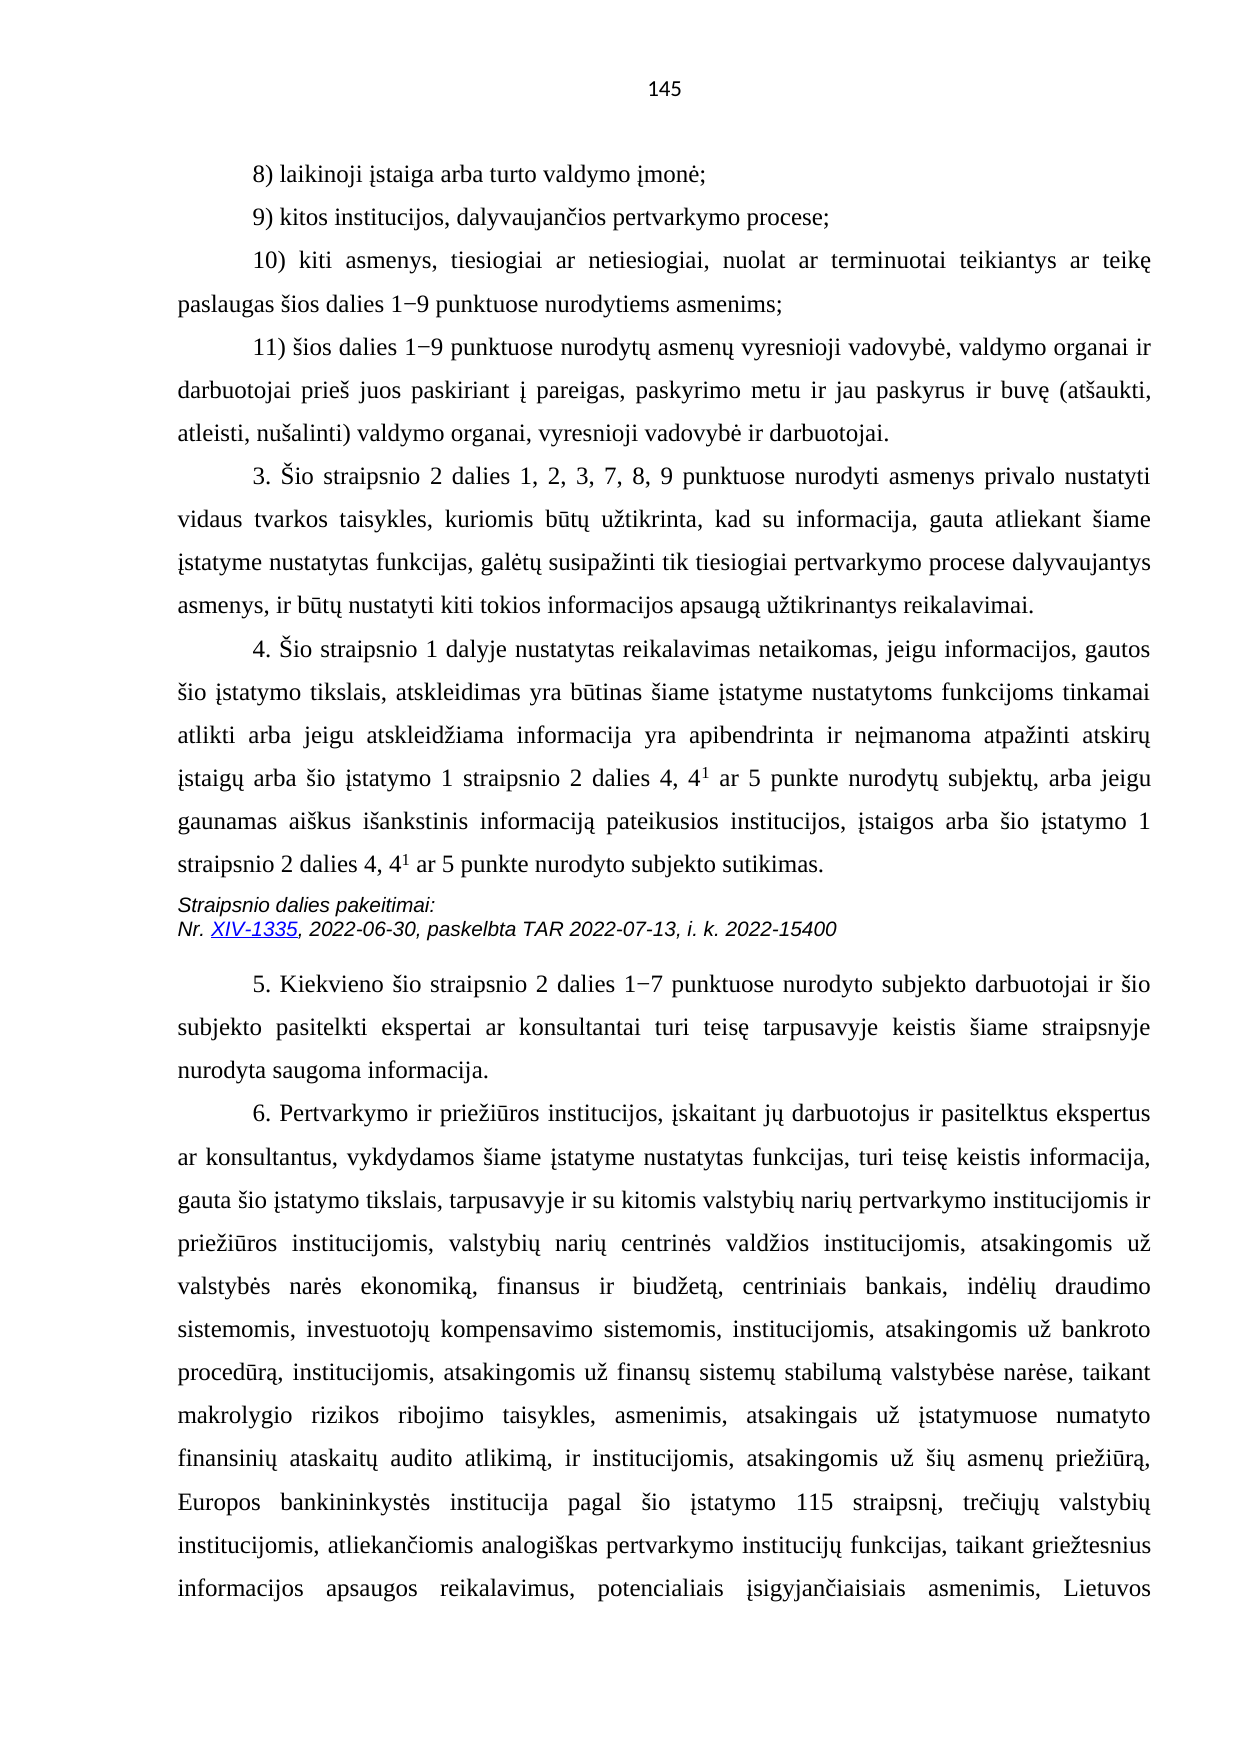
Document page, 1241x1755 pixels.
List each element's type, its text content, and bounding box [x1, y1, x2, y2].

text Straipsnio dalies pakeitimai: [177, 892, 1152, 916]
text 10) kiti asmenys, tiesiogiai ar netiesiogiai, nuolat ar terminuotai teikiantys ar teikę paslaugas šios dalies 1−9 punktuose nurodytiems asmenims; [177, 246, 1152, 317]
text 3. Šio straipsnio 2 dalies 1, 2, 3, 7, 8, 9 punktuose nurodyti asmenys privalo nustatyti vidaus tvarkos taisykles, kuriomis būtų užtikrinta, kad su informacija, gauta atliekant šiame įstatyme nustatytas funkcijas, galėtų susipažinti tik tiesiogiai pertvarkymo procese dalyvaujantys asmenys, ir būtų nustatyti kiti tokios informacijos apsaugą užtikrinantys reikalavimai. [177, 461, 1152, 619]
text 8) laikinoji įstaiga arba turto valdymo įmonė; [177, 159, 1152, 188]
text 9) kitos institucijos, dalyvaujančios pertvarkymo procese; [177, 202, 1152, 231]
text Nr. XIV-1335, 2022-06-30, paskelbta TAR 2022-07-13, i. k. 2022-15400 [177, 916, 1152, 940]
text 4. Šio straipsnio 1 dalyje nustatytas reikalavimas netaikomas, jeigu informacijos, gautos šio įstatymo tikslais, atskleidimas yra būtinas šiame įstatyme nustatytoms funkcijoms tinkamai atlikti arba jeigu atskleidžiama informacija yra apibendrinta ir neįmanoma atpažinti atskirų įstaigų arba šio įstatymo 1 straipsnio 2 dalies 4, 41 ar 5 punkte nurodytų subjektų, arba jeigu gaunamas aiškus išankstinis informaciją pateikusios institucijos, įstaigos arba šio įstatymo 1 straipsnio 2 dalies 4, 41 ar 5 punkte nurodyto subjekto sutikimas. [177, 634, 1152, 878]
text 5. Kiekvieno šio straipsnio 2 dalies 1−7 punktuose nurodyto subjekto darbuotojai ir šio subjekto pasitelkti ekspertai ar konsultantai turi teisę tarpusavyje keistis šiame straipsnyje nurodyta saugoma informacija. [177, 969, 1152, 1084]
text 11) šios dalies 1−9 punktuose nurodytų asmenų vyresnioji vadovybė, valdymo organai ir darbuotojai prieš juos paskiriant į pareigas, paskyrimo metu ir jau paskyrus ir buvę (atšaukti, atleisti, nušalinti) valdymo organai, vyresnioji vadovybė ir darbuotojai. [177, 332, 1152, 447]
text 6. Pertvarkymo ir priežiūros institucijos, įskaitant jų darbuotojus ir pasitelktus ekspertus ar konsultantus, vykdydamos šiame įstatyme nustatytas funkcijas, turi teisę keistis informacija, gauta šio įstatymo tikslais, tarpusavyje ir su kitomis valstybių narių pertvarkymo institucijomis ir priežiūros institucijomis, valstybių narių centrinės valdžios institucijomis, atsakingomis už valstybės narės ekonomiką, finansus ir biudžetą, centriniais bankais, indėlių draudimo sistemomis, investuotojų kompensavimo sistemomis, institucijomis, atsakingomis už bankroto procedūrą, institucijomis, atsakingomis už finansų sistemų stabilumą valstybėse narėse, taikant makrolygio rizikos ribojimo taisykles, asmenimis, atsakingais už įstatymuose numatyto finansinių ataskaitų audito atlikimą, ir institucijomis, atsakingomis už šių asmenų priežiūrą, Europos bankininkystės institucija pagal šio įstatymo 115 straipsnį, trečiųjų valstybių institucijomis, atliekančiomis analogiškas pertvarkymo institucijų funkcijas, taikant griežtesnius informacijos apsaugos reikalavimus, potencialiais įsigyjančiaisiais asmenimis, Lietuvos [177, 1098, 1152, 1602]
